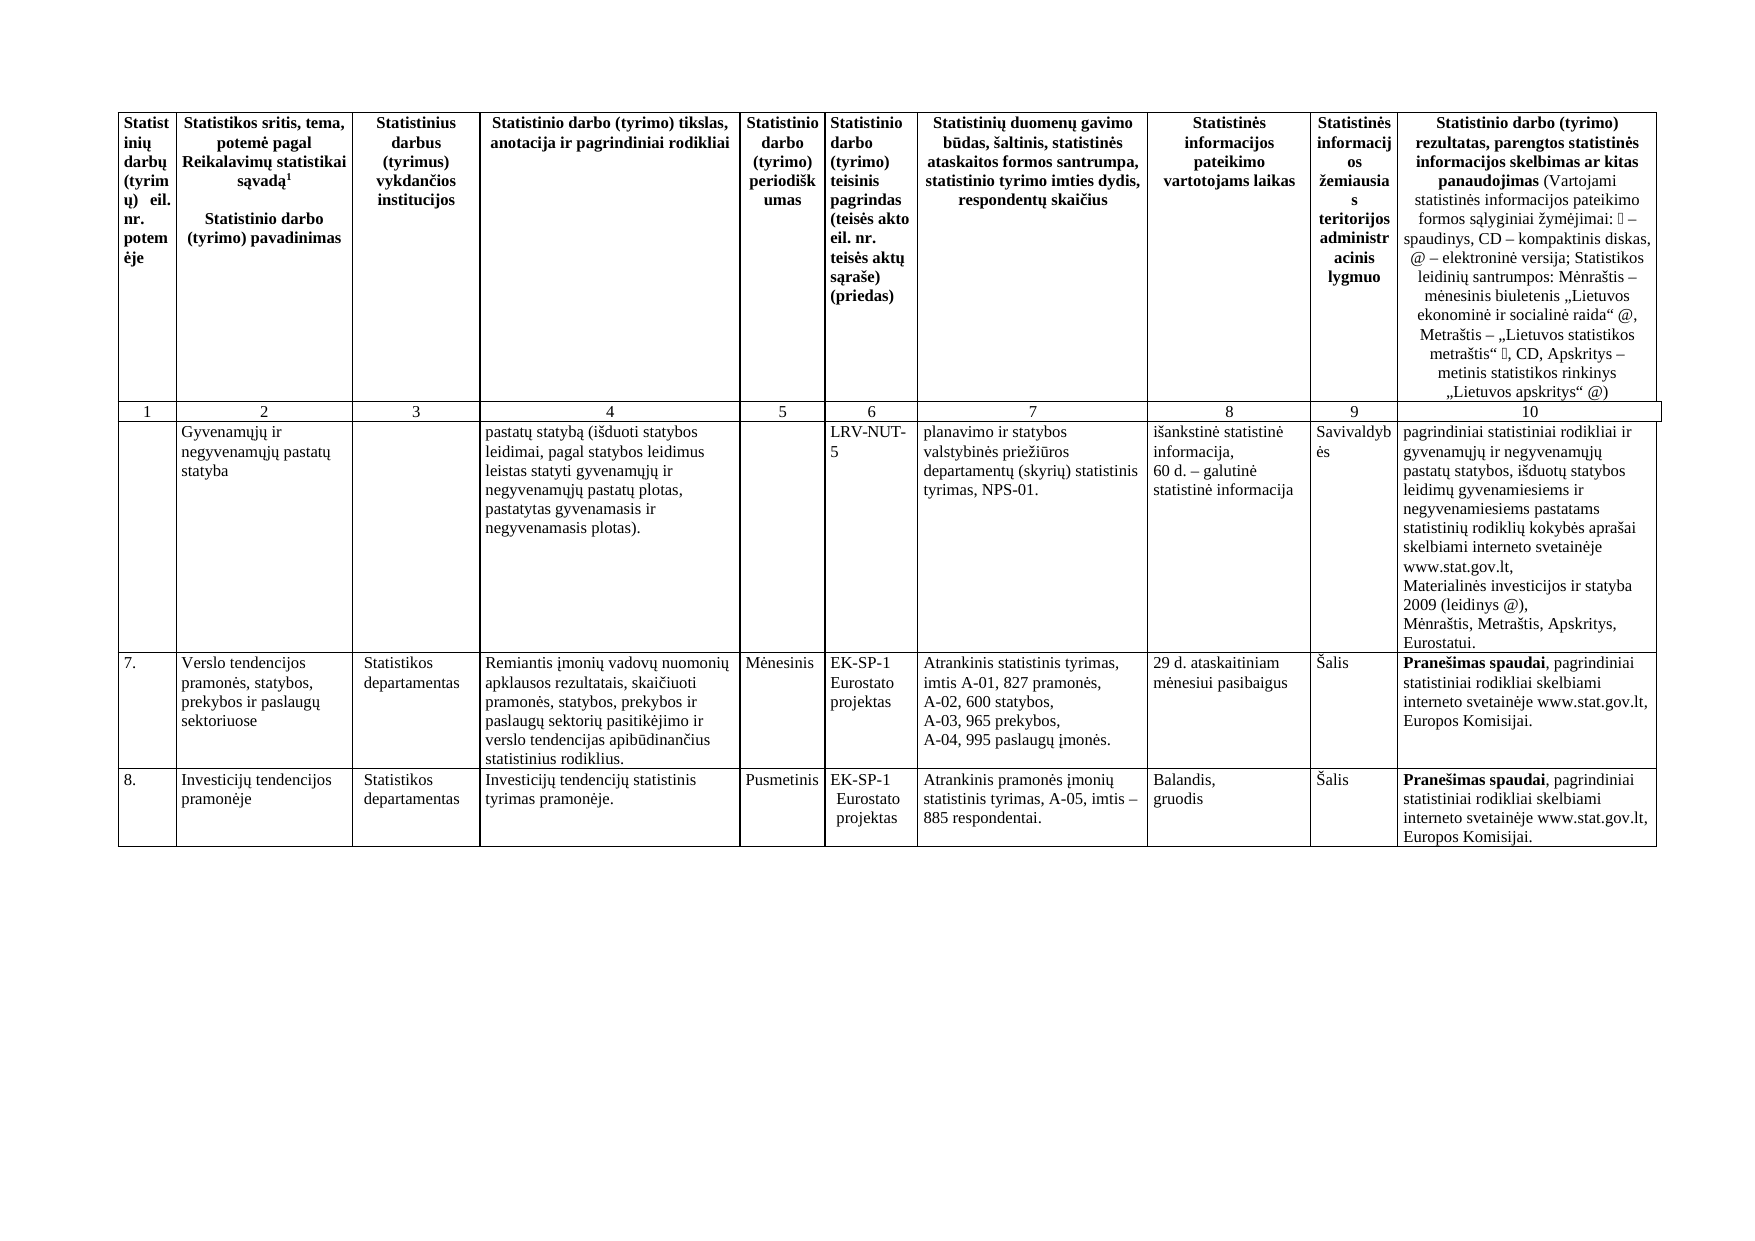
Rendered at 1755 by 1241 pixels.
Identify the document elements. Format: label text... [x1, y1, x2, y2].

table_cell 8. [119, 769, 176, 846]
table_header Statistinio darbo (tyrimo) rezultatas, parengtos statistinės informacijos skelbimas ar kitas panaudojimas (Vartojami statistinės informacijos pateikimo formos sąlyginiai žymėjimai:  – spaudinys, CD – kompaktinis diskas, @ – elektroninė versija; Statistikos leidinių santrumpos: Mėnraštis – mėnesinis biuletenis „Lietuvos ekonominė ir socialinė raida“ @, Metraštis – „Lietuvos statistikos metraštis“ , CD, Apskritys – metinis statistikos rinkinys „Lietuvos apskritys“ @) [1398, 113, 1656, 401]
table_header Statistinės informacijos žemiausias teritorijos administracinis lygmuo [1311, 113, 1397, 401]
table_cell 6 [826, 402, 917, 421]
table_cell išankstinė statistinė informacija, 60 d. – galutinė statistinė informacija [1148, 422, 1310, 652]
table_cell planavimo ir statybos valstybinės priežiūros departamentų (skyrių) statistinis tyrimas, NPS-01. [918, 422, 1147, 652]
table_cell 29 d. ataskaitiniam mėnesiui pasibaigus [1148, 653, 1310, 768]
table_cell LRV-NUT-5 [826, 422, 917, 652]
table_cell Balandis, gruodis [1148, 769, 1310, 846]
table_header Statistinius darbus (tyrimus) vykdančios institucijos [353, 113, 479, 401]
table_cell EK-SP-1 Eurostato projektas [826, 653, 917, 768]
table_cell [1657, 652, 1662, 768]
table_cell [1657, 422, 1662, 652]
table_cell Savivaldybės [1311, 422, 1397, 652]
table_cell pagrindiniai statistiniai rodikliai ir gyvenamųjų ir negyvenamųjų pastatų statybos, išduotų statybos leidimų gyvenamiesiems ir negyvenamiesiems pastatams statistinių rodiklių kokybės aprašai skelbiami interneto svetainėje www.stat.gov.lt, Materialinės investicijos ir statyba 2009 (leidinys @), Mėnraštis, Metraštis, Apskritys, Eurostatui. [1398, 422, 1656, 652]
table_cell 9 [1311, 402, 1397, 421]
table_cell Statistikos departamentas [353, 653, 479, 768]
table_cell [1657, 768, 1662, 846]
table_cell Mėnesinis [741, 653, 824, 768]
table_header Statistinio darbo (tyrimo) teisinis pagrindas (teisės akto eil. nr. teisės aktų sąraše) (priedas) [826, 113, 917, 401]
table_cell 4 [481, 402, 739, 421]
table_header Statistinių duomenų gavimo būdas, šaltinis, statistinės ataskaitos formos santrumpa, statistinio tyrimo imties dydis, respondentų skaičius [918, 113, 1147, 401]
table_cell Verslo tendencijos pramonės, statybos, prekybos ir paslaugų sektoriuose [177, 653, 352, 768]
table_cell Pranešimas spaudai, pagrindiniai statistiniai rodikliai skelbiami interneto svetainėje www.stat.gov.lt, Europos Komisijai. [1398, 769, 1656, 846]
table_cell 3 [353, 402, 479, 421]
table_cell Gyvenamųjų ir negyvenamųjų pastatų statyba [177, 422, 352, 652]
table_cell Statistikos departamentas [353, 769, 479, 846]
table_cell Šalis [1311, 653, 1397, 768]
table_cell Pusmetinis [741, 769, 824, 846]
table_cell Pranešimas spaudai, pagrindiniai statistiniai rodikliai skelbiami interneto svetainėje www.stat.gov.lt, Europos Komisijai. [1398, 653, 1656, 768]
table_header Statistinio darbo (tyrimo) tikslas, anotacija ir pagrindiniai rodikliai [481, 113, 739, 401]
table_cell 7. [119, 653, 176, 768]
table_cell [119, 422, 176, 652]
table_cell Atrankinis pramonės įmonių statistinis tyrimas, A-05, imtis – 885 respondentai. [918, 769, 1147, 846]
table_cell [353, 422, 479, 652]
table_cell Atrankinis statistinis tyrimas, imtis A-01, 827 pramonės, A-02, 600 statybos, A-03, 965 prekybos, A-04, 995 paslaugų įmonės. [918, 653, 1147, 768]
table_cell EK-SP-1 Eurostato projektas [826, 769, 917, 846]
table_cell 2 [177, 402, 352, 421]
table_cell 7 [918, 402, 1147, 421]
table_cell 10 [1398, 402, 1661, 421]
table_cell Investicijų tendencijų statistinis tyrimas pramonėje. [481, 769, 739, 846]
table_header Statistinių darbų (tyrimų) eil. nr. potemėje [119, 113, 176, 401]
table_cell 5 [741, 402, 824, 421]
table_cell Šalis [1311, 769, 1397, 846]
table_header Statistinio darbo (tyrimo) periodiškumas [741, 113, 824, 401]
table_cell [741, 422, 824, 652]
table_header [1657, 112, 1662, 401]
table_cell Investicijų tendencijos pramonėje [177, 769, 352, 846]
table_cell pastatų statybą (išduoti statybos leidimai, pagal statybos leidimus leistas statyti gyvenamųjų ir negyvenamųjų pastatų plotas, pastatytas gyvenamasis ir negyvenamasis plotas). [481, 422, 739, 652]
table_cell 1 [119, 402, 176, 421]
table_header Statistikos sritis, tema, potemė pagal Reikalavimų statistikai sąvadą1 Statistinio darbo (tyrimo) pavadinimas [177, 113, 352, 401]
table_cell 8 [1148, 402, 1310, 421]
table_cell Remiantis įmonių vadovų nuomonių apklausos rezultatais, skaičiuoti pramonės, statybos, prekybos ir paslaugų sektorių pasitikėjimo ir verslo tendencijas apibūdinančius statistinius rodiklius. [481, 653, 739, 768]
table_header Statistinės informacijos pateikimo vartotojams laikas [1148, 113, 1310, 401]
